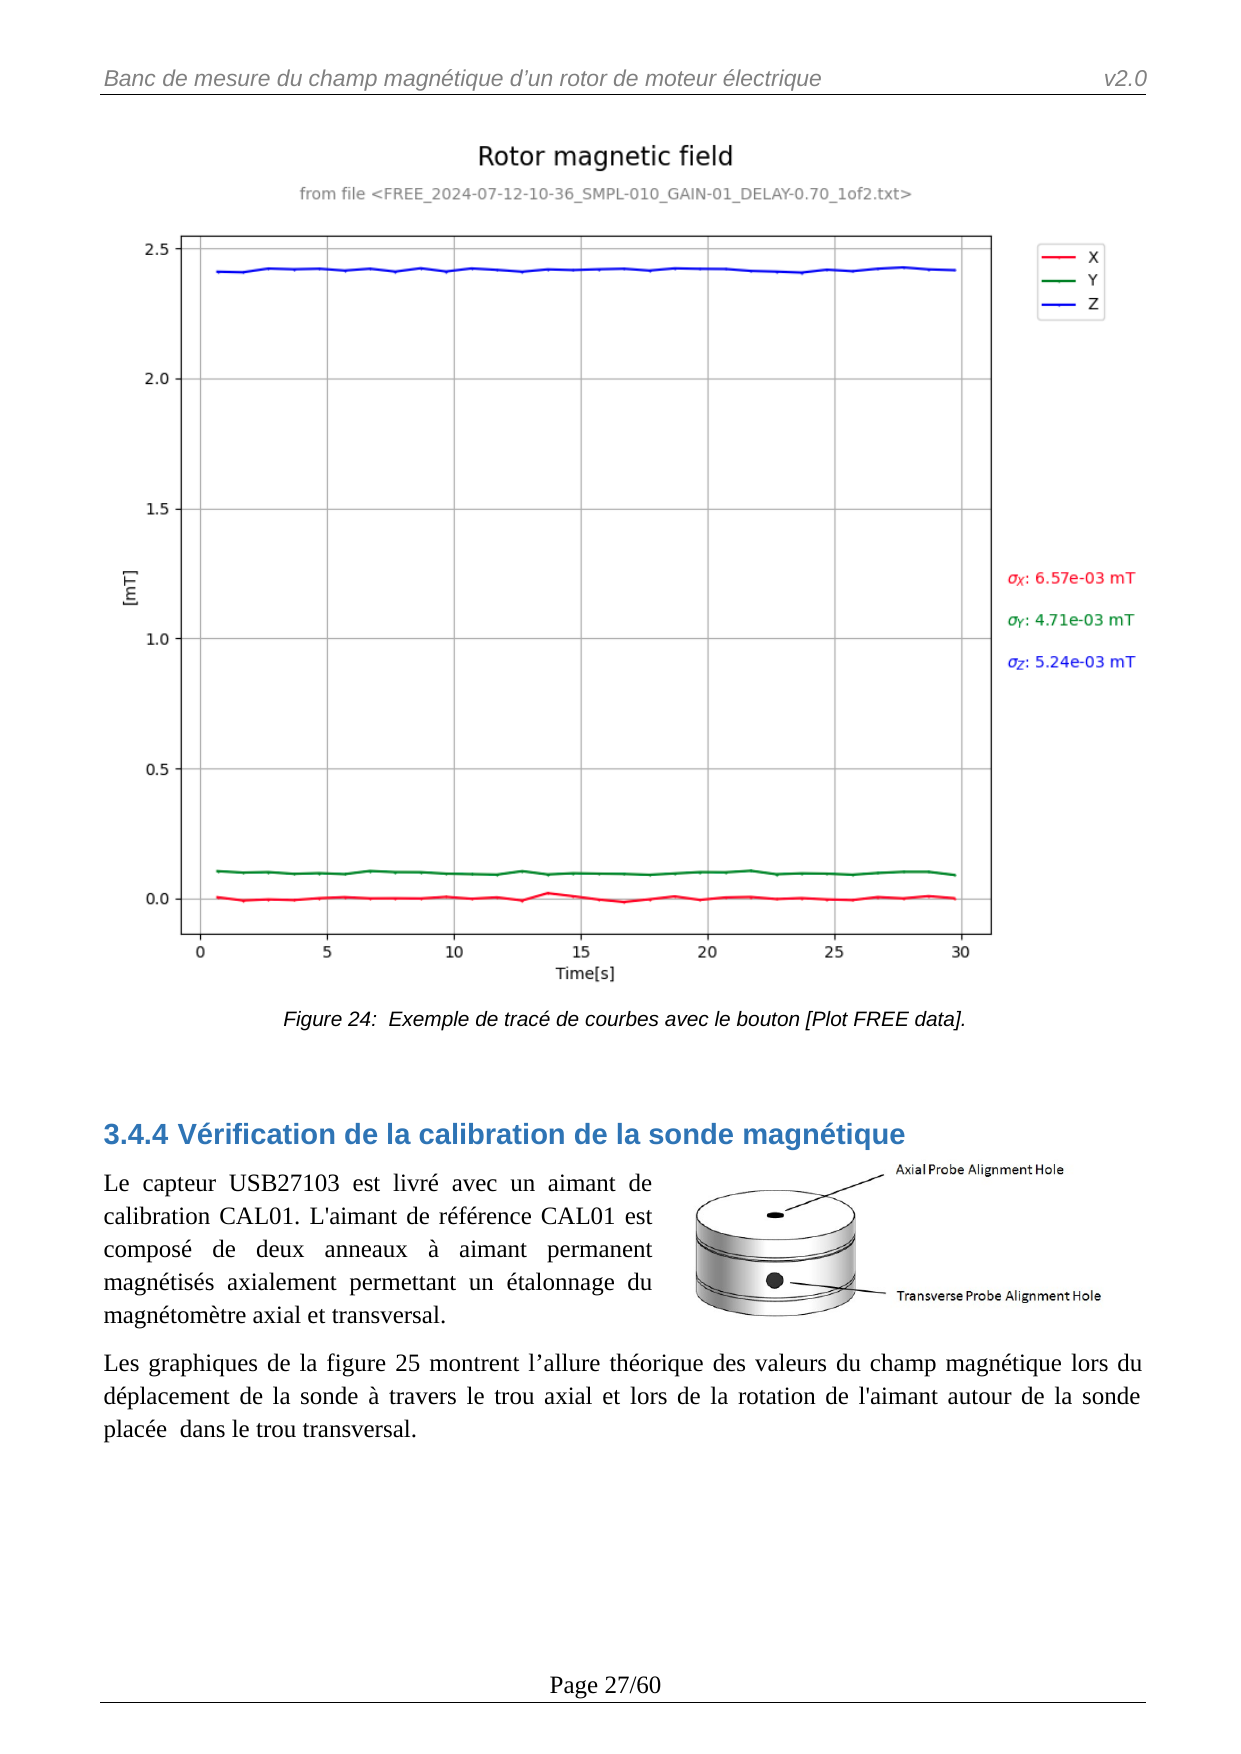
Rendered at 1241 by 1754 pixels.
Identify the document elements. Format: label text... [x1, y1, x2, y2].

text Le capteur USB27103 est livré avec un aimant de calibration CAL01. L'aimant de référence CAL01 est composé de deux anneaux à aimant permanent magnétisés axialement permettant un étalonnage du magnétomètre axial et transversal. [103, 1168, 1143, 1329]
picture [106, 136, 1146, 995]
picture [682, 1156, 1105, 1325]
subtitle Vérification de la calibration de la sonde magnétique [103, 1117, 1143, 1151]
text Figure 24: Exemple de tracé de courbes avec le bouton [Plot FREE data]. [103, 995, 1149, 1031]
text Les graphiques de la figure 25 montrent l’allure théorique des valeurs du champ magnétique lors du déplacement de la sonde à travers le trou axial et lors de la rotation de l'aimant autour de la sonde placée dans le trou transversal. [103, 1348, 1143, 1443]
